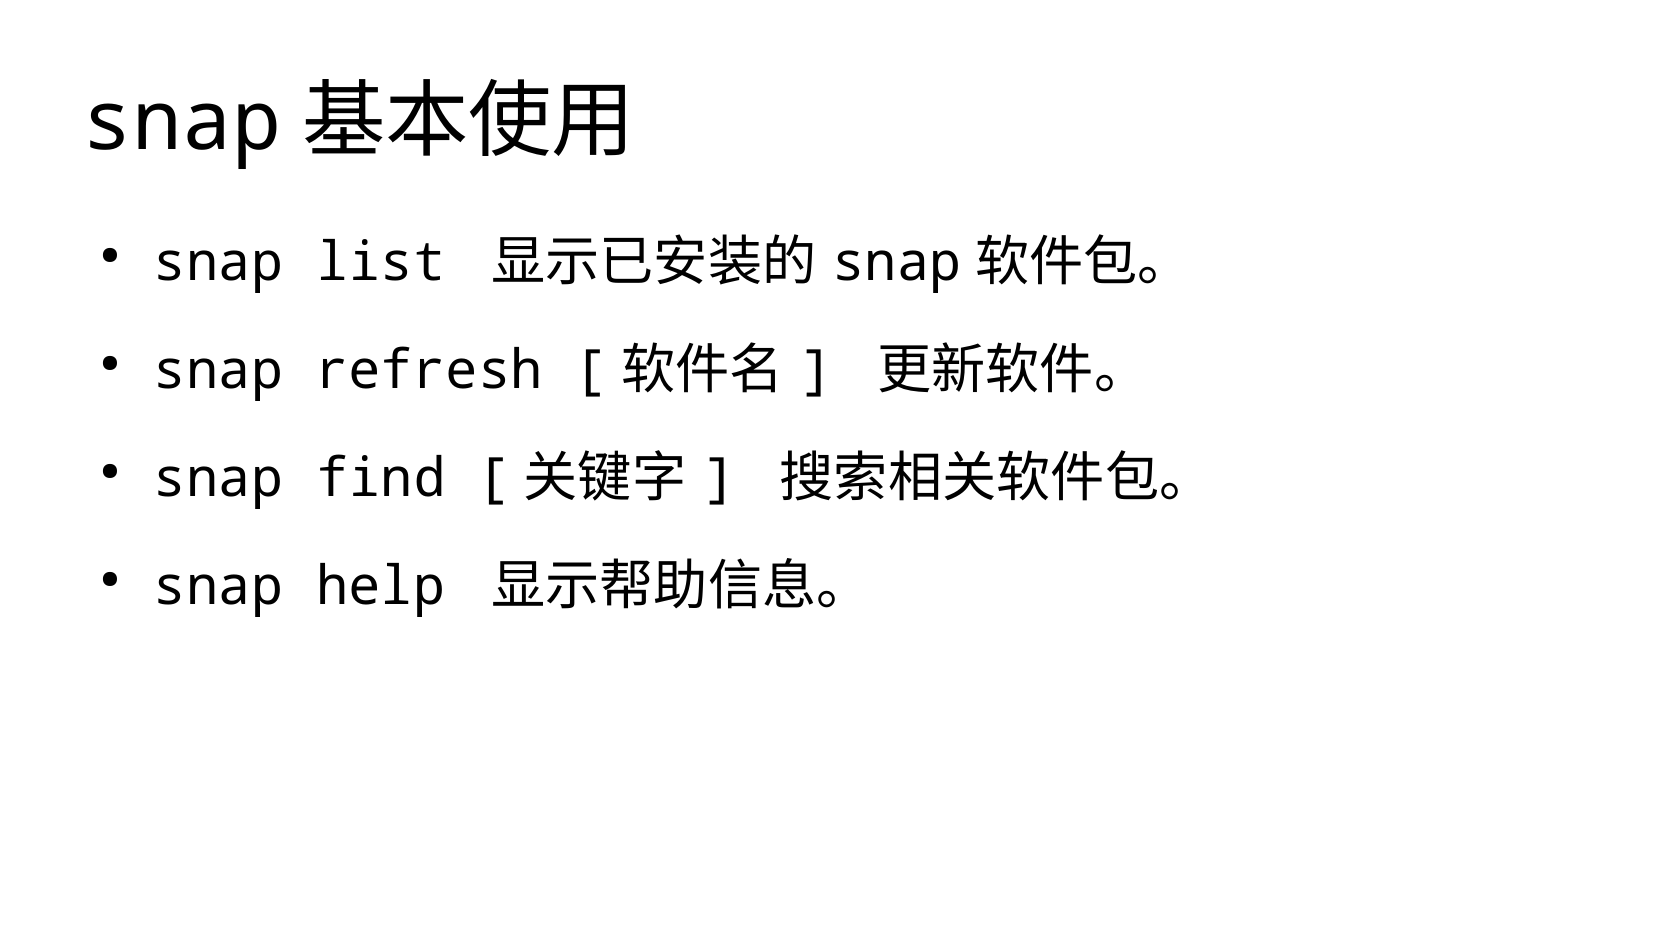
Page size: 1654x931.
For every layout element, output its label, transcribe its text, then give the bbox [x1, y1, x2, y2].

title snap基本使用 [82, 37, 1571, 189]
list snap list 显示已安装的snap软件包。 snap refresh [软件名] 更新软件。 snap find [关键字] 搜索相关软件包。 snap help 显示帮助信息。 [82, 217, 1571, 804]
